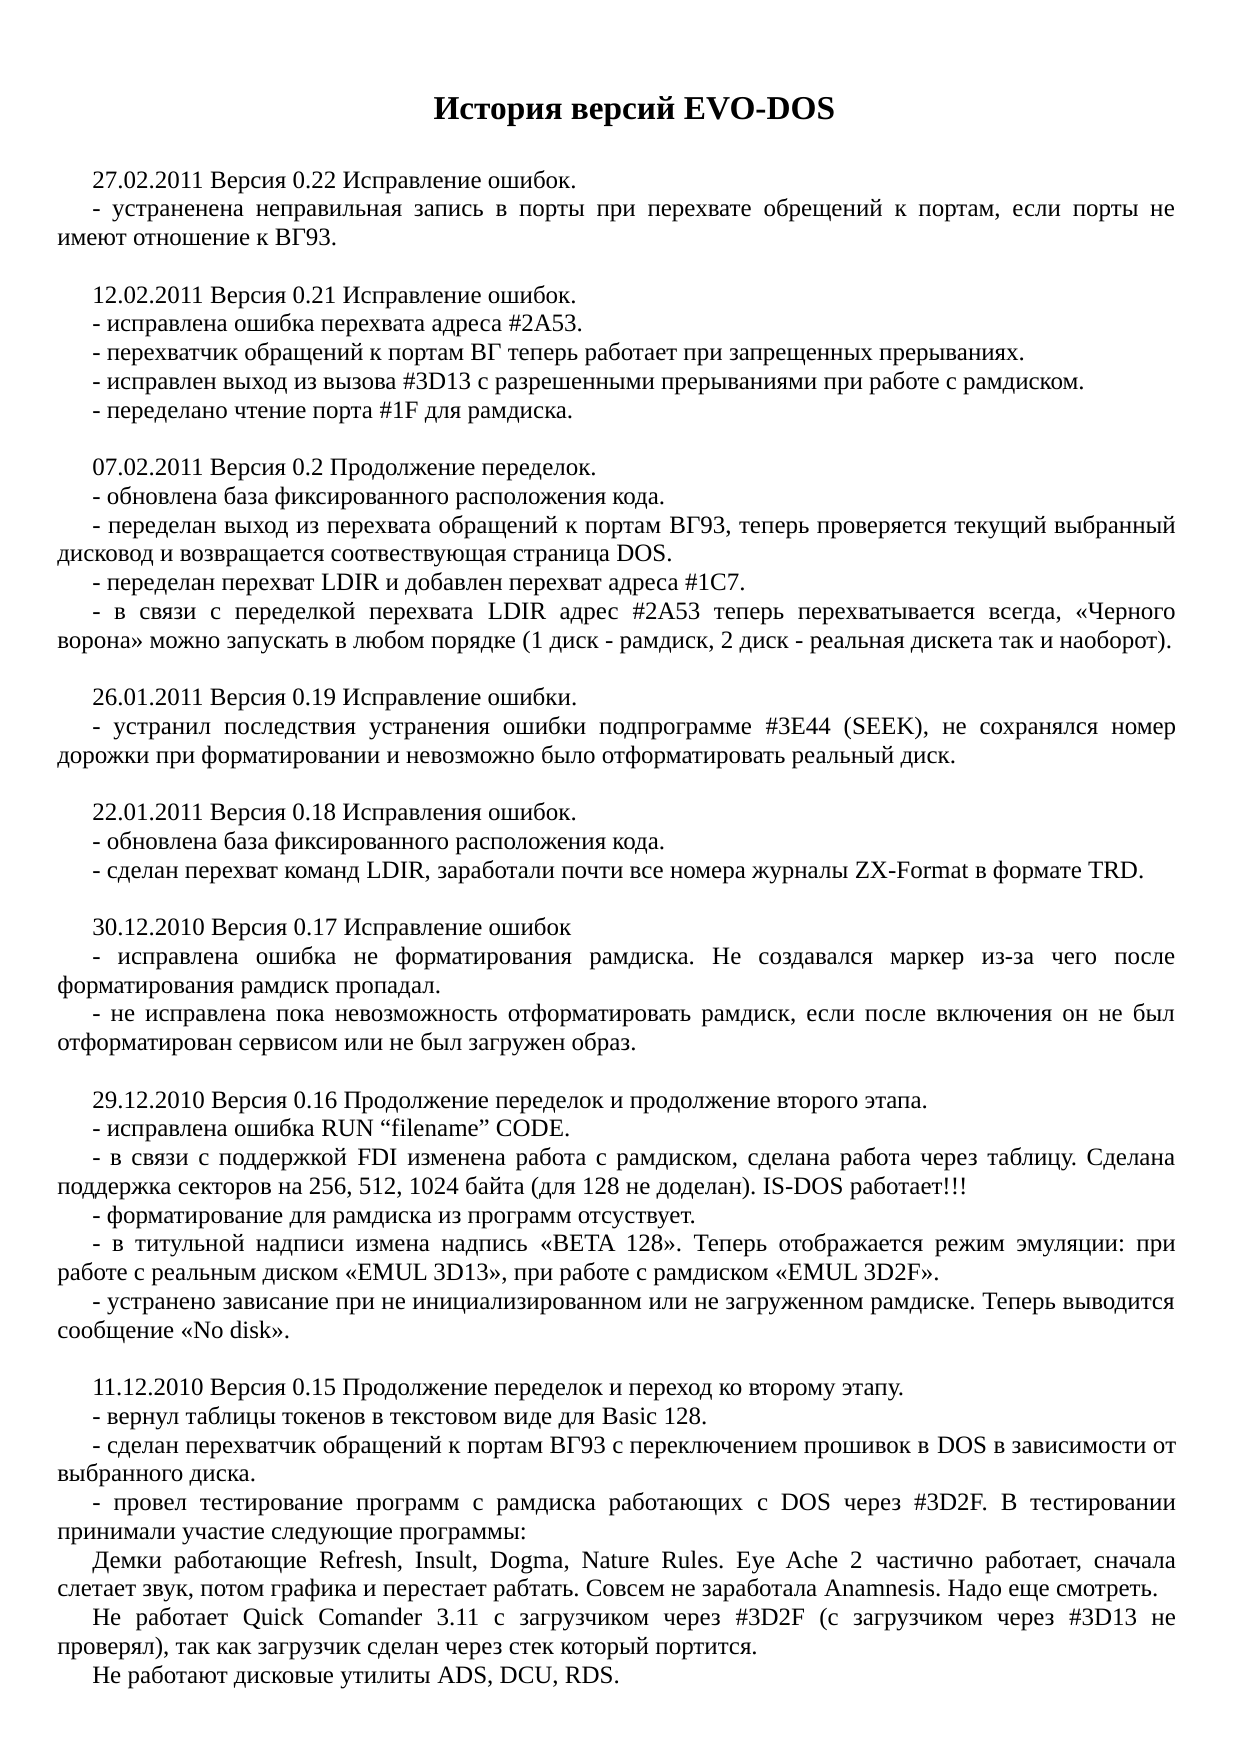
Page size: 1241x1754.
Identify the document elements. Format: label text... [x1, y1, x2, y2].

text - сделан перехват команд LDIR, заработали почти все номера журналы ZX-Format в формате TRD. [57, 855, 1176, 883]
text 07.02.2011 Версия 0.2 Продолжение переделок. [57, 452, 1176, 481]
text - переделано чтение порта #1F для рамдиска. [57, 395, 1176, 423]
text 26.01.2011 Версия 0.19 Исправление ошибки. [57, 682, 1176, 711]
text - переделан перехват LDIR и добавлен перехват адреса #1C7. [57, 567, 1176, 596]
text Не работает Quick Comander 3.11 с загрузчиком через #3D2F (с загрузчиком через #3D13 не проверял), так как загрузчик сделан через стек который портится. [57, 1602, 1176, 1660]
text 27.02.2011 Версия 0.22 Исправление ошибок. [57, 165, 1176, 193]
text 30.12.2010 Версия 0.17 Исправление ошибок [57, 912, 1176, 941]
text - в связи с поддержкой FDI изменена работа с рамдиском, сделана работа через таблицу. Сделана поддержка секторов на 256, 512, 1024 байта (для 128 не доделан). IS-DOS работает!!! [57, 1142, 1176, 1200]
text - устранил последствия устранения ошибки подпрограмме #3E44 (SEEK), не сохранялся номер дорожки при форматировании и невозможно было отформатировать реальный диск. [57, 711, 1176, 768]
text - исправлена ошибка RUN “filename” CODE. [57, 1113, 1176, 1142]
text - обновлена база фиксированного расположения кода. [57, 481, 1176, 510]
text - в титульной надписи измена надпись «BETA 128». Теперь отображается режим эмуляции: при работе с реальным диском «EMUL 3D13», при работе с рамдиском «EMUL 3D2F». [57, 1228, 1176, 1286]
text 22.01.2011 Версия 0.18 Исправления ошибок. [57, 797, 1176, 826]
text Демки работающие Refresh, Insult, Dogma, Nature Rules. Eye Ache 2 частично работает, сначала слетает звук, потом графика и перестает рабтать. Совсем не заработала Anamnesis. Надо еще смотреть. [57, 1545, 1176, 1602]
text - провел тестирование программ с рамдиска работающих c DOS через #3D2F. В тестировании принимали участие следующие программы: [57, 1487, 1176, 1545]
text - исправлена ошибка не форматирования рамдиска. Не создавался маркер из-за чего после форматирования рамдиск пропадал. [57, 941, 1176, 998]
text - устранено зависание при не инициализированном или не загруженном рамдиске. Теперь выводится сообщение «No disk». [57, 1286, 1176, 1343]
text 29.12.2010 Версия 0.16 Продолжение переделок и продолжение второго этапа. [57, 1085, 1176, 1113]
text - не исправлена пока невозможность отформатировать рамдиск, если после включения он не был отформатирован сервисом или не был загружен образ. [57, 998, 1176, 1056]
text - устраненена неправильная запись в порты при перехвате обрещений к портам, если порты не имеют отношение к ВГ93. [57, 193, 1176, 251]
text - сделан перехватчик обращений к портам ВГ93 с переключением прошивок в DOS в зависимости от выбранного диска. [57, 1430, 1176, 1487]
text - перехватчик обращений к портам ВГ теперь работает при запрещенных прерываниях. [57, 337, 1176, 366]
text - обновлена база фиксированного расположения кода. [57, 826, 1176, 855]
text История версий EVO-DOS [57, 88, 1176, 126]
text - исправлена ошибка перехвата адреса #2A53. [57, 308, 1176, 337]
text - форматирование для рамдиска из программ отсуствует. [57, 1200, 1176, 1228]
text Не работают дисковые утилиты ADS, DCU, RDS. [57, 1660, 1176, 1688]
text - вернул таблицы токенов в текстовом виде для Basic 128. [57, 1401, 1176, 1430]
text - переделан выход из перехвата обращений к портам ВГ93, теперь проверяется текущий выбранный дисковод и возвращается соотвествующая страница DOS. [57, 510, 1176, 567]
text - исправлен выход из вызова #3D13 с разрешенными прерываниями при работе с рамдиском. [57, 366, 1176, 395]
text 11.12.2010 Версия 0.15 Продолжение переделок и переход ко второму этапу. [57, 1372, 1176, 1401]
text 12.02.2011 Версия 0.21 Исправление ошибок. [57, 280, 1176, 308]
text - в связи с переделкой перехвата LDIR адрес #2A53 теперь перехватывается всегда, «Черного ворона» можно запускать в любом порядке (1 диск - рамдиск, 2 диск - реальная дискета так и наоборот). [57, 596, 1176, 653]
